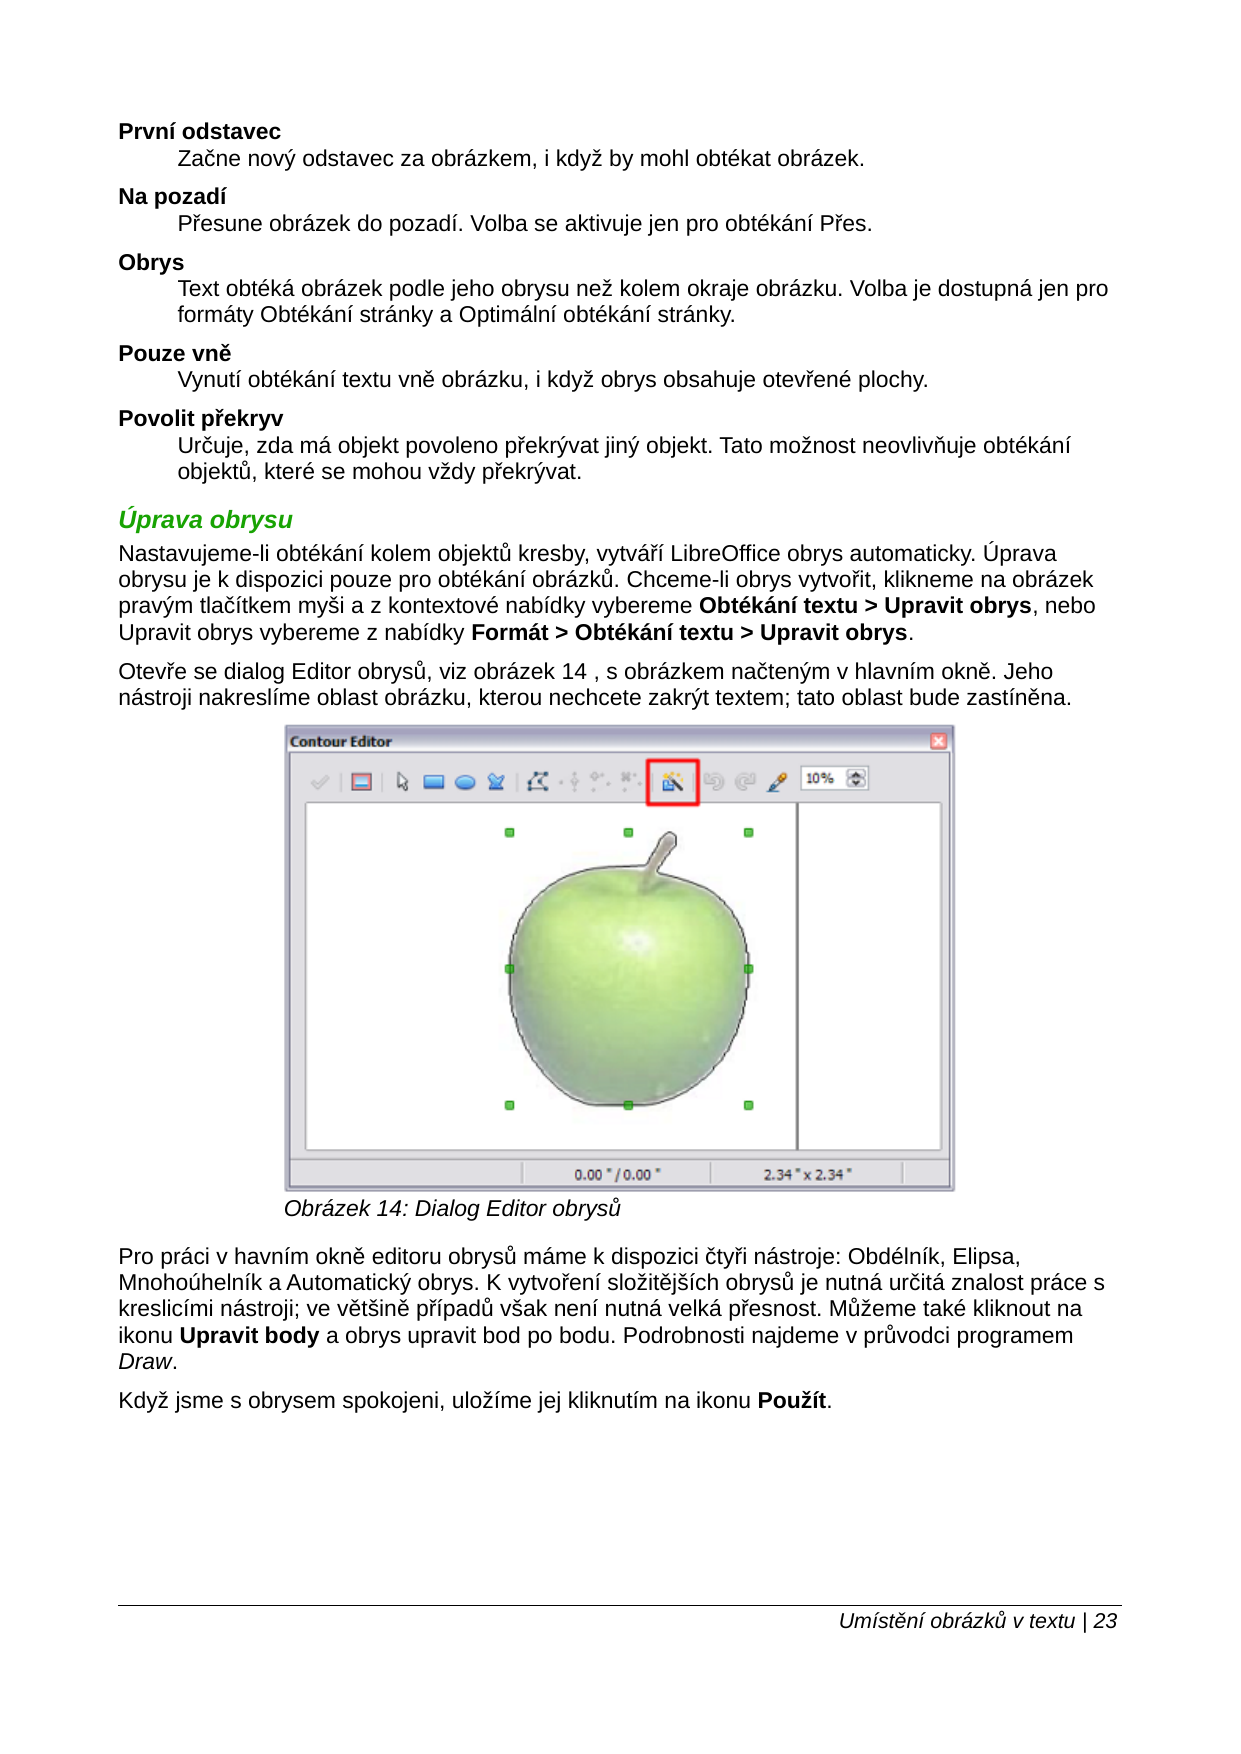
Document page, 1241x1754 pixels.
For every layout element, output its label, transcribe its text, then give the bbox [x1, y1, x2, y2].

text Určuje, zda má objekt povoleno překrývat jiný objekt. Tato možnost neovlivňuje obtékání objektů, které se mohou vždy překrývat. [177, 432, 1122, 484]
text Text obtéká obrázek podle jeho obrysu než kolem okraje obrázku. Volba je dostupná jen pro formáty Obtékání stránky a Optimální obtékání stránky. [177, 275, 1122, 328]
text Povolit překryv [118, 405, 1122, 432]
text Vynutí obtékání textu vně obrázku, i když obrys obsahuje otevřené plochy. [177, 366, 1122, 393]
text Nastavujeme-li obtékání kolem objektů kresby, vytváří LibreOffice obrys automaticky. Úprava obrysu je k dispozici pouze pro obtékání obrázků. Chceme-li obrys vytvořit, klikneme na obrázek pravým tlačítkem myši a z kontextové nabídky vybereme Obtékání textu > Upravit obrys, nebo Upravit obrys vybereme z nabídky Formát > Obtékání textu > Upravit obrys. [118, 540, 1122, 645]
text Obrys [118, 248, 1122, 275]
subtitle Úprava obrysu [118, 505, 1122, 534]
text Otevře se dialog Editor obrysů, viz obrázek 14 , s obrázkem načteným v hlavním okně. Jeho nástroji nakreslíme oblast obrázku, kterou nechcete zakrýt textem; tato oblast bude zastíněna. [118, 658, 1122, 710]
text Pro práci v havním okně editoru obrysů máme k dispozici čtyři nástroje: Obdélník, Elipsa, Mnohoúhelník a Automatický obrys. K vytvoření složitějších obrysů je nutná určitá znalost práce s kreslicími nástroji; ve většině případů však není nutná velká přesnost. Můžeme také kliknout na ikonu Upravit body a obrys upravit bod po bodu. Podrobnosti najdeme v průvodci programem Draw. [118, 1243, 1122, 1374]
picture [283, 722, 957, 1195]
text Pouze vně [118, 340, 1122, 366]
text Když jsme s obrysem spokojeni, uložíme jej kliknutím na ikonu Použít. [118, 1387, 1122, 1413]
text Začne nový odstavec za obrázkem, i když by mohl obtékat obrázek. [177, 144, 1122, 171]
text Přesune obrázek do pozadí. Volba se aktivuje jen pro obtékání Přes. [177, 210, 1122, 236]
text Na pozadí [118, 183, 1122, 210]
text První odstavec [118, 118, 1122, 144]
text Obrázek 14: Dialog Editor obrysů [283, 1195, 957, 1221]
